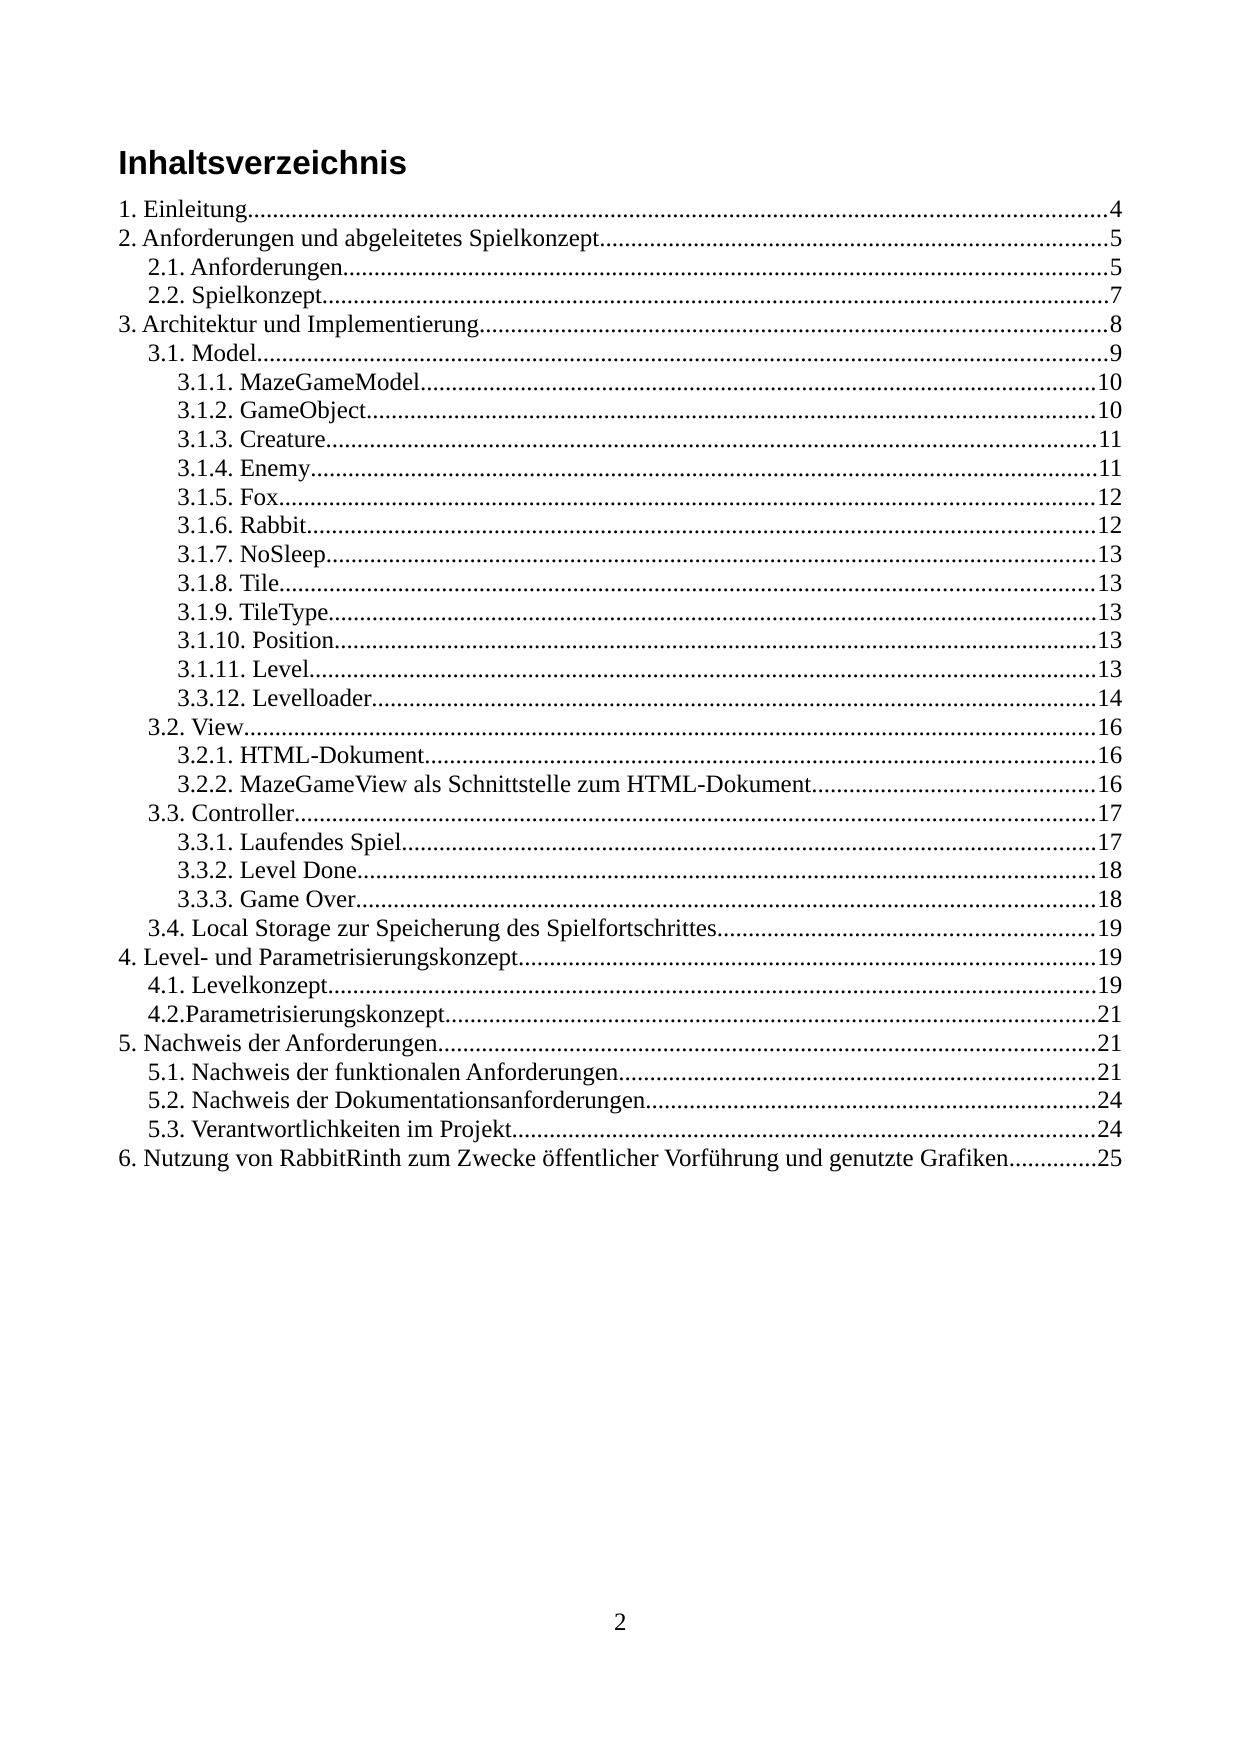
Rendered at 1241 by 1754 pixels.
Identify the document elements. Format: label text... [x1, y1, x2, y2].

text 3.1.3. Creature 11 [177, 424, 1122, 453]
text 5. Nachweis der Anforderungen 21 [118, 1028, 1122, 1057]
text 4.1. Levelkonzept 19 [148, 970, 1122, 999]
text 3.1.6. Rabbit 12 [177, 510, 1122, 539]
text 3. Architektur und Implementierung 8 [118, 309, 1122, 338]
text 5.2. Nachweis der Dokumentationsanforderungen 24 [148, 1085, 1122, 1114]
text 3.3.3. Game Over 18 [177, 884, 1122, 913]
text 5.3. Verantwortlichkeiten im Projekt 24 [148, 1114, 1122, 1143]
text 5.1. Nachweis der funktionalen Anforderungen 21 [148, 1057, 1122, 1085]
text 3.2.1. HTML-Dokument 16 [177, 740, 1122, 769]
text 2.1. Anforderungen 5 [148, 252, 1122, 280]
text 3.1.9. TileType 13 [177, 597, 1122, 625]
text 3.3. Controller 17 [148, 798, 1122, 827]
text 6. Nutzung von RabbitRinth zum Zwecke öffentlicher Vorführung und genutzte Grafiken 25 [118, 1143, 1122, 1172]
text 3.1.5. Fox 12 [177, 482, 1122, 510]
text 3.1.1. MazeGameModel 10 [177, 367, 1122, 395]
text 3.1.11. Level 13 [177, 654, 1122, 683]
text 3.3.1. Laufendes Spiel 17 [177, 827, 1122, 855]
text 4.2.Parametrisierungskonzept 21 [148, 999, 1122, 1028]
text 3.1.7. NoSleep 13 [177, 539, 1122, 568]
text 3.1. Model 9 [148, 338, 1122, 367]
text 3.2. View 16 [148, 712, 1122, 740]
text 3.1.10. Position 13 [177, 625, 1122, 654]
text 2.2. Spielkonzept 7 [148, 280, 1122, 309]
text 3.3.12. Levelloader 14 [177, 683, 1122, 712]
text 3.1.8. Tile 13 [177, 568, 1122, 597]
text 1. Einleitung 4 [118, 194, 1122, 223]
text 3.1.4. Enemy 11 [177, 453, 1122, 482]
text 2. Anforderungen und abgeleitetes Spielkonzept 5 [118, 223, 1122, 252]
text 3.4. Local Storage zur Speicherung des Spielfortschrittes 19 [148, 913, 1122, 942]
subtitle Inhaltsverzeichnis [118, 143, 1122, 182]
text 4. Level- und Parametrisierungskonzept 19 [118, 942, 1122, 970]
text 3.3.2. Level Done 18 [177, 855, 1122, 884]
text 3.2.2. MazeGameView als Schnittstelle zum HTML-Dokument 16 [177, 769, 1122, 798]
text 3.1.2. GameObject 10 [177, 395, 1122, 424]
